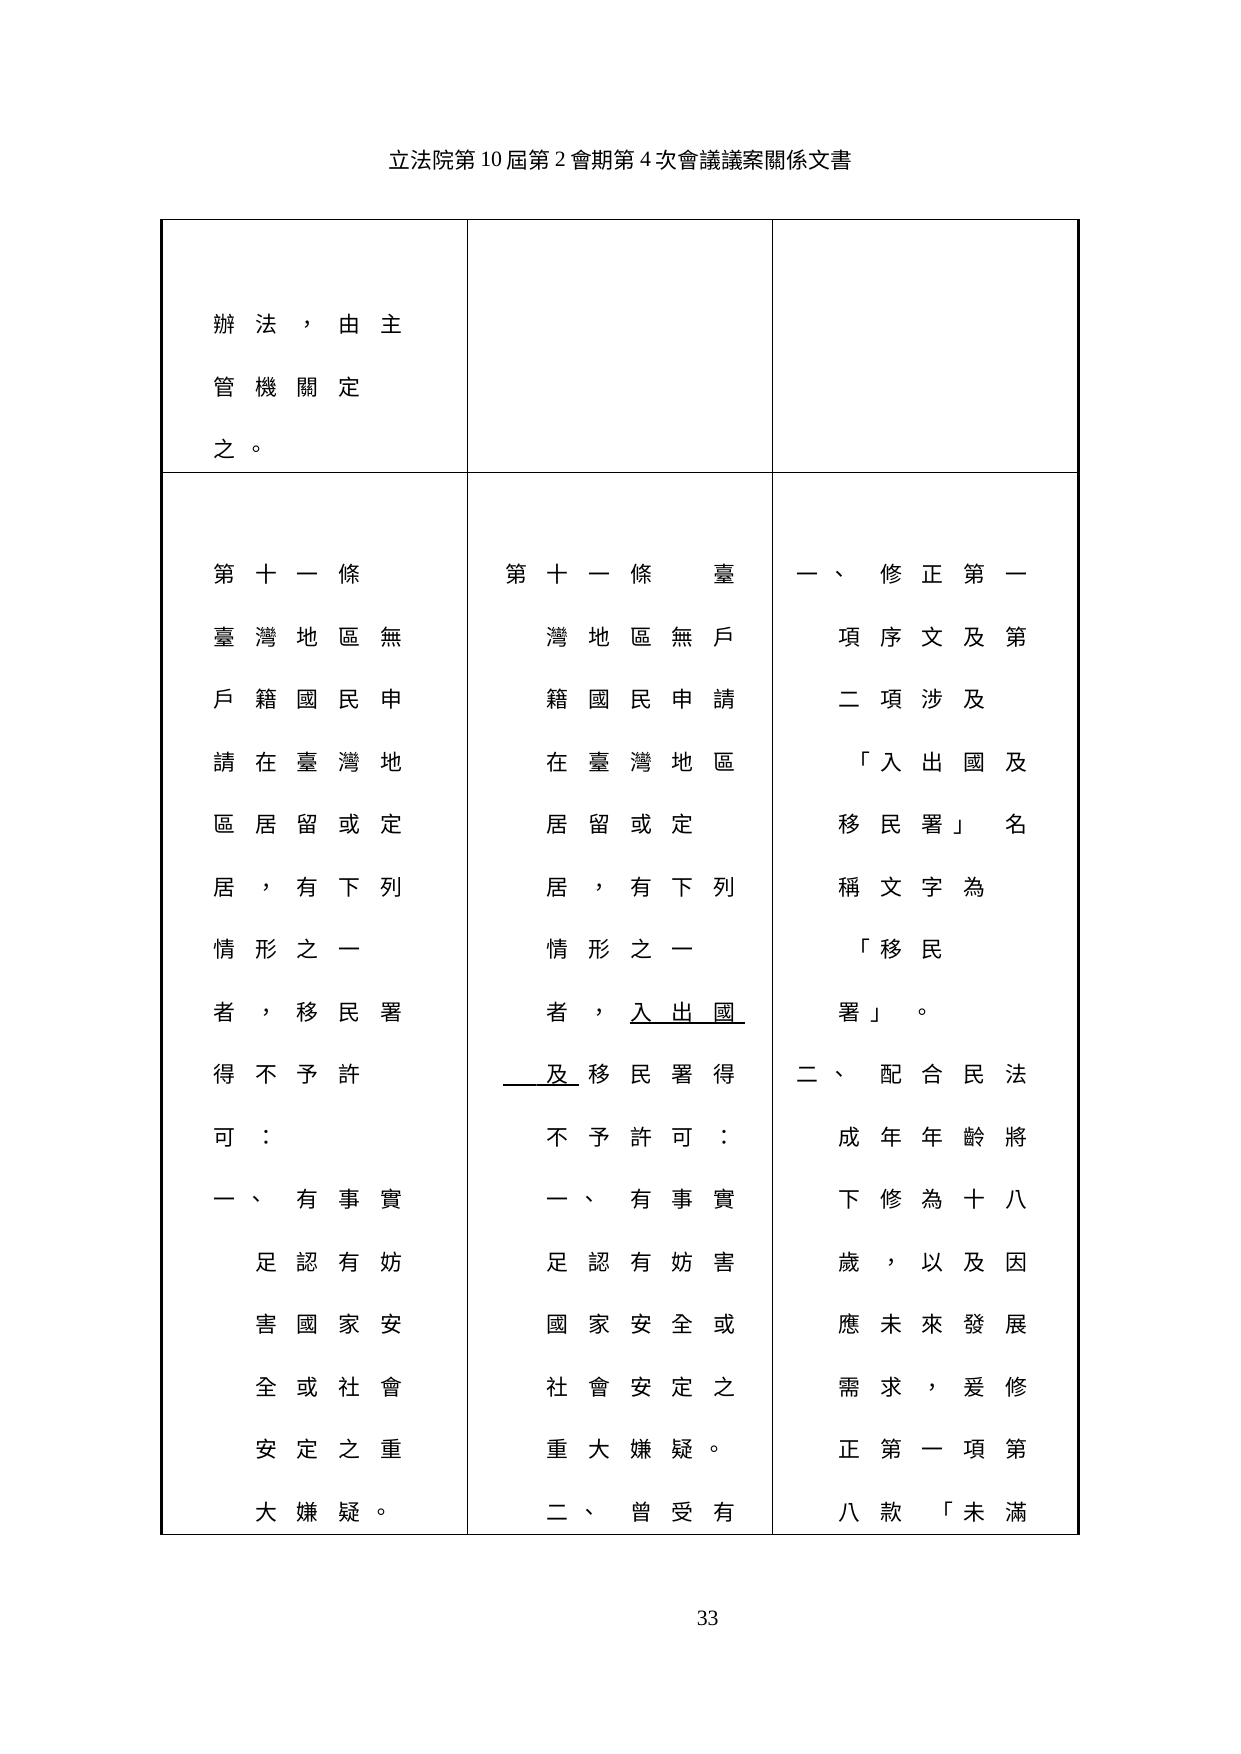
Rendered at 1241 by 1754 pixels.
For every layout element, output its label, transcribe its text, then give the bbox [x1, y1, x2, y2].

table_cell 第十一條 臺灣地區無戶籍國民申請在臺灣地區居留或定居，有下列情形之一者，移民署得不予許可： 一、有事實足認有妨害國家安全或社會安定之重大嫌疑。 [163, 473, 467, 1534]
table_cell 一、修正第一項序文及第二項涉及「入出國及移民署」名稱文字為「移民署」。 二、配合民法成年年齡將下修為十八歲，以及因應未來發展需求，爰修正第一項第八款「未滿 [773, 473, 1077, 1534]
table_cell 第十一條 臺灣地區無戶籍國民申請在臺灣地區居留或定居，有下列情形之一者，入出國及移民署得不予許可： 一、有事實足認有妨害國家安全或社會安定之重大嫌疑。 二、曾受有 [468, 473, 772, 1534]
table_cell [773, 220, 1077, 472]
table_cell 辦法，由主管機關定之。 [163, 220, 467, 472]
table_cell [468, 220, 772, 472]
